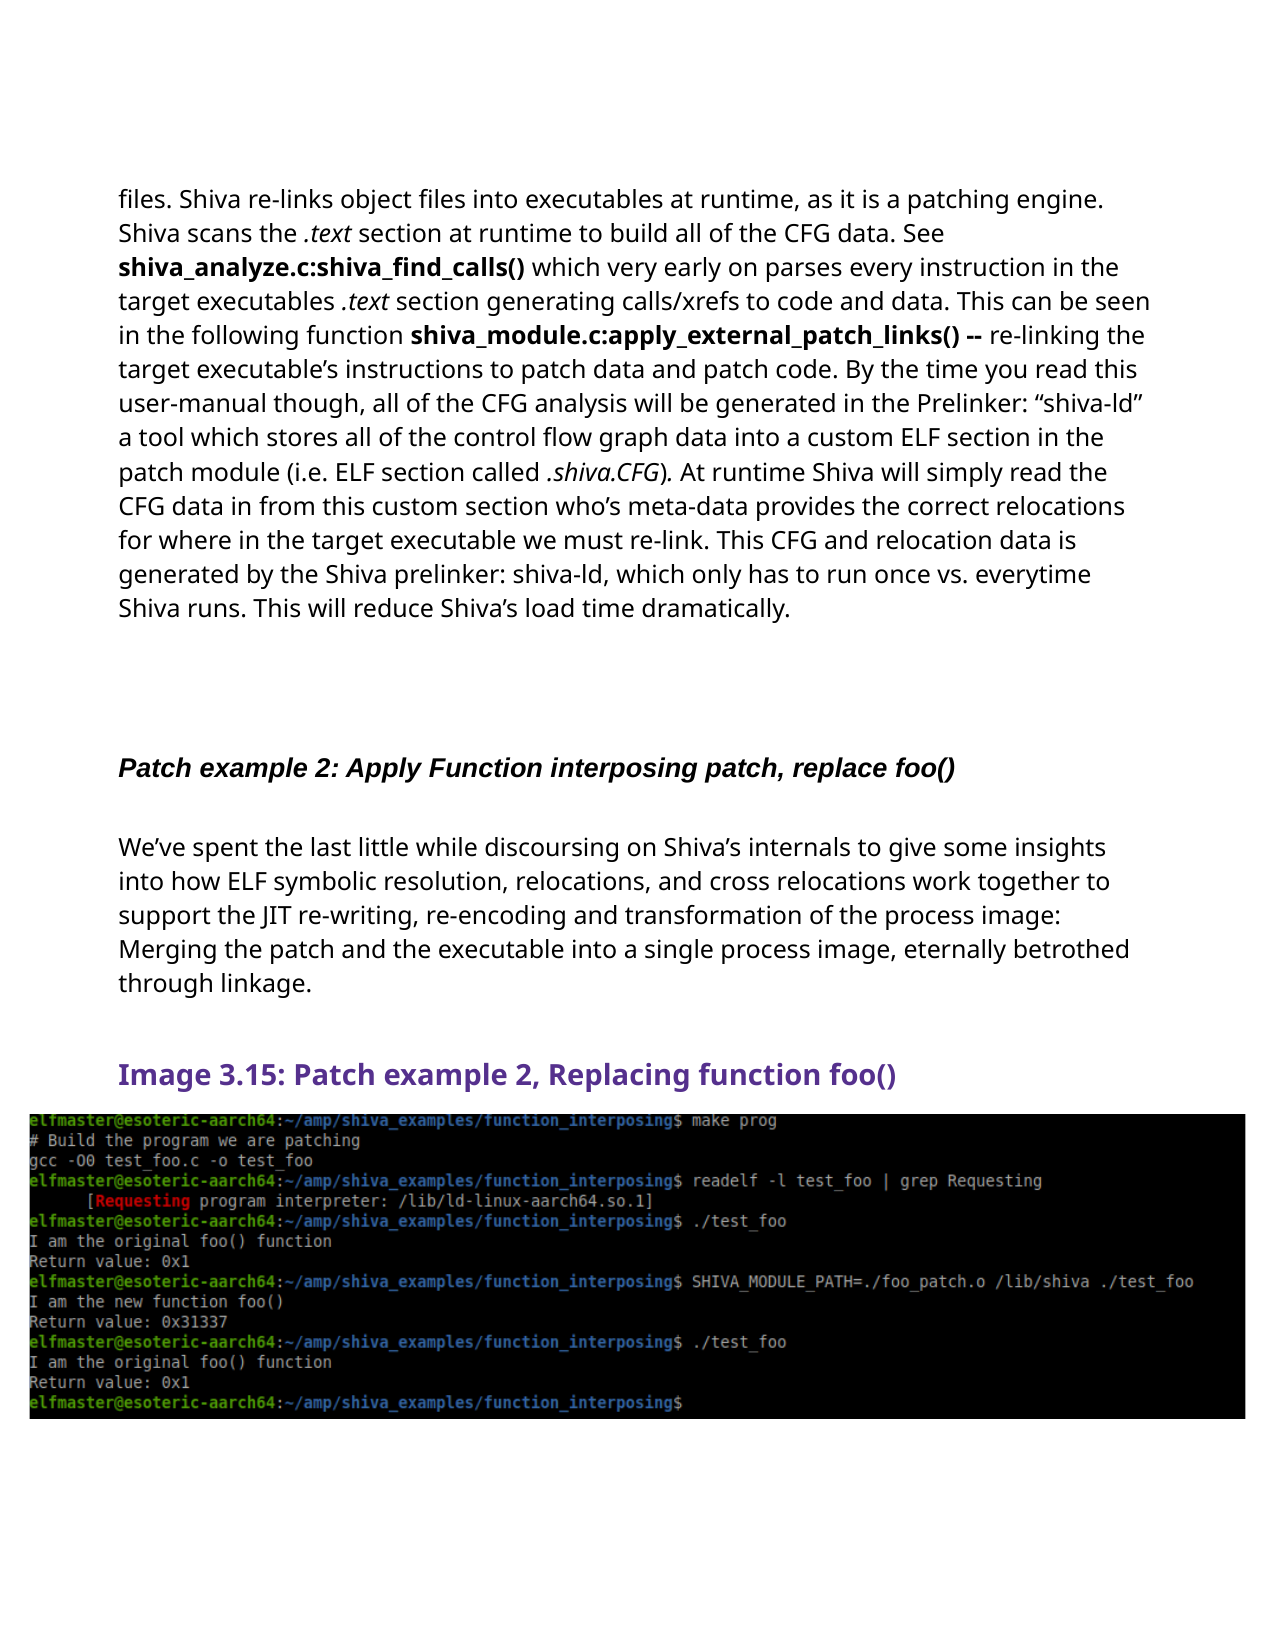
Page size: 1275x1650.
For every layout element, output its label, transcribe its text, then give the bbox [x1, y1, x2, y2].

text We’ve spent the last little while discoursing on Shiva’s internals to give some insights into how ELF symbolic resolution, relocations, and cross relocations work together to support the JIT re-writing, re-encoding and transformation of the process image: Merging the patch and the executable into a single process image, eternally betrothed through linkage. [118, 830, 1157, 1000]
text Image 3.15: Patch example 2, Replacing function foo() [118, 1054, 1157, 1093]
text files. Shiva re-links object files into executables at runtime, as it is a patching engine. Shiva scans the .text section at runtime to build all of the CFG data. See shiva_analyze.c:shiva_find_calls() which very early on parses every instruction in the target executables .text section generating calls/xrefs to code and data. This can be seen in the following function shiva_module.c:apply_external_patch_links() -- re-linking the target executable’s instructions to patch data and patch code. By the time you read this user-manual though, all of the CFG analysis will be generated in the Prelinker: “shiva-ld” a tool which stores all of the control flow graph data into a custom ELF section in the patch module (i.e. ELF section called .shiva.CFG). At runtime Shiva will simply read the CFG data in from this custom section who’s meta-data provides the correct relocations for where in the target executable we must re-link. This CFG and relocation data is generated by the Shiva prelinker: shiva-ld, which only has to run once vs. everytime Shiva runs. This will reduce Shiva’s load time dramatically. [118, 182, 1157, 624]
picture [29, 1114, 1246, 1419]
subtitle Patch example 2: Apply Function interposing patch, replace foo() [118, 752, 1157, 783]
